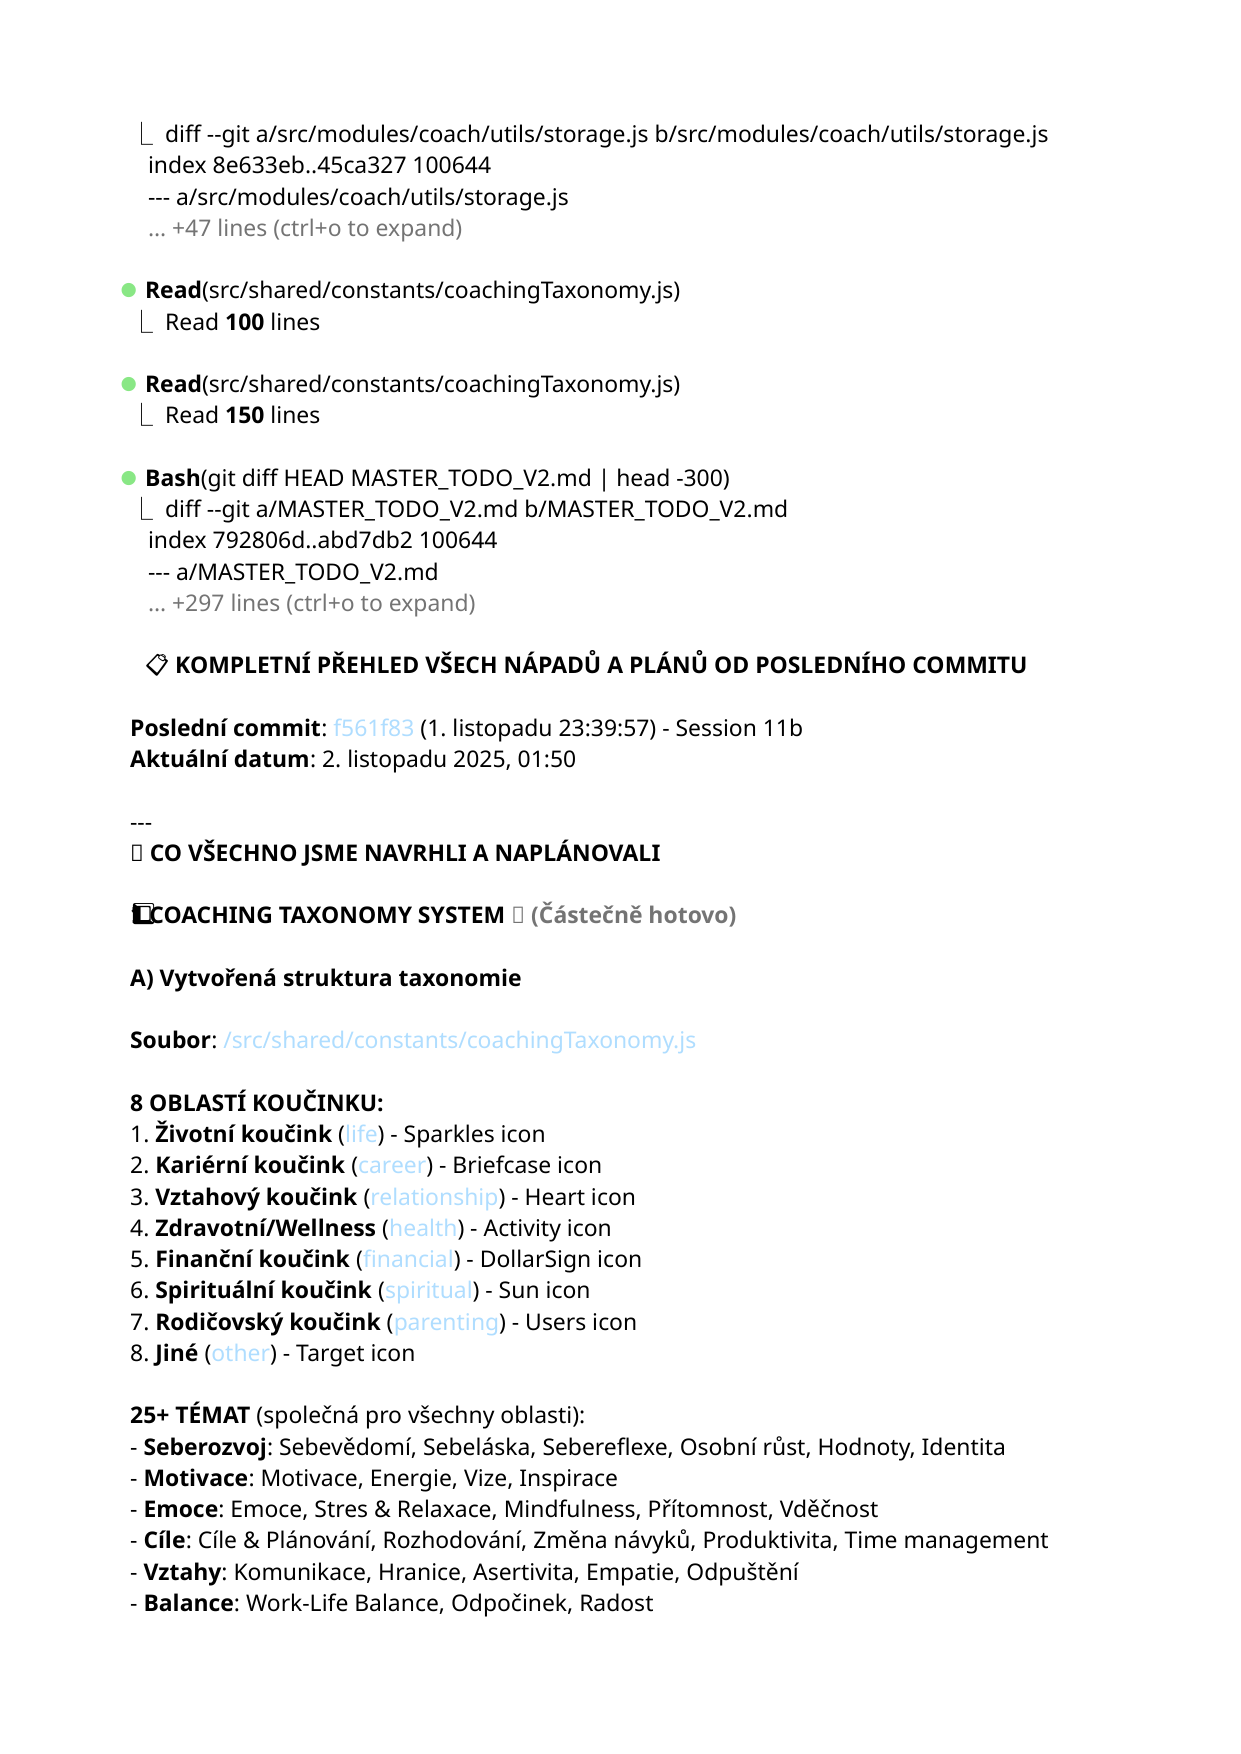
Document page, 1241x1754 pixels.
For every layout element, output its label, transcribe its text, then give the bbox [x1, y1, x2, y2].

text ⎿ Read 150 lines [118, 399, 1122, 431]
text index 792806d..abd7db2 100644 [118, 524, 1122, 556]
text 25+ TÉMAT (společná pro všechny oblasti): [118, 1399, 1122, 1431]
text ⎿ diff --git a/src/modules/coach/utils/storage.js b/src/modules/coach/utils/storage.js [118, 118, 1122, 149]
text 2. Kariérní koučink (career) - Briefcase icon [118, 1149, 1122, 1181]
text A) Vytvořená struktura taxonomie [118, 962, 1122, 993]
text --- a/src/modules/coach/utils/storage.js [118, 181, 1122, 212]
text --- [118, 806, 1122, 837]
text 7. Rodičovský koučink (parenting) - Users icon [118, 1306, 1122, 1337]
text 1. Životní koučink (life) - Sparkles icon [118, 1118, 1122, 1149]
text ⎿ Read 100 lines [118, 306, 1122, 337]
text - Cíle: Cíle & Plánování, Rozhodování, Změna návyků, Produktivita, Time management [118, 1524, 1122, 1556]
text ⏺ 📋 KOMPLETNÍ PŘEHLED VŠECH NÁPADŮ A PLÁNŮ OD POSLEDNÍHO COMMITU [118, 649, 1122, 681]
text - Emoce: Emoce, Stres & Relaxace, Mindfulness, Přítomnost, Vděčnost [118, 1493, 1122, 1524]
text - Vztahy: Komunikace, Hranice, Asertivita, Empatie, Odpuštění [118, 1556, 1122, 1587]
text ⏺ Bash(git diff HEAD MASTER_TODO_V2.md | head -300) [118, 462, 1122, 493]
text … +47 lines (ctrl+o to expand) [118, 212, 1122, 243]
text - Balance: Work-Life Balance, Odpočinek, Radost [118, 1587, 1122, 1618]
text ⏺ Read(src/shared/constants/coachingTaxonomy.js) [118, 274, 1122, 306]
text - Motivace: Motivace, Energie, Vize, Inspirace [118, 1462, 1122, 1493]
text Poslední commit: f561f83 (1. listopadu 23:39:57) - Session 11b [118, 712, 1122, 743]
text … +297 lines (ctrl+o to expand) [118, 587, 1122, 618]
text 3. Vztahový koučink (relationship) - Heart icon [118, 1181, 1122, 1212]
text 5. Finanční koučink (financial) - DollarSign icon [118, 1243, 1122, 1274]
text index 8e633eb..45ca327 100644 [118, 149, 1122, 181]
text Aktuální datum: 2. listopadu 2025, 01:50 [118, 743, 1122, 774]
text - Seberozvoj: Sebevědomí, Sebeláska, Sebereflexe, Osobní růst, Hodnoty, Identita [118, 1431, 1122, 1462]
text ⏺ Read(src/shared/constants/coachingTaxonomy.js) [118, 368, 1122, 399]
text ⎿ diff --git a/MASTER_TODO_V2.md b/MASTER_TODO_V2.md [118, 493, 1122, 524]
text 🎯 CO VŠECHNO JSME NAVRHLI A NAPLÁNOVALI [118, 837, 1122, 868]
text Soubor: /src/shared/constants/coachingTaxonomy.js [118, 1024, 1122, 1056]
text 8. Jiné (other) - Target icon [118, 1337, 1122, 1368]
text 8 OBLASTÍ KOUČINKU: [118, 1087, 1122, 1118]
text --- a/MASTER_TODO_V2.md [118, 556, 1122, 587]
text 1️⃣ COACHING TAXONOMY SYSTEM ✅ (Částečně hotovo) [118, 899, 1122, 931]
text 4. Zdravotní/Wellness (health) - Activity icon [118, 1212, 1122, 1243]
text 6. Spirituální koučink (spiritual) - Sun icon [118, 1274, 1122, 1306]
